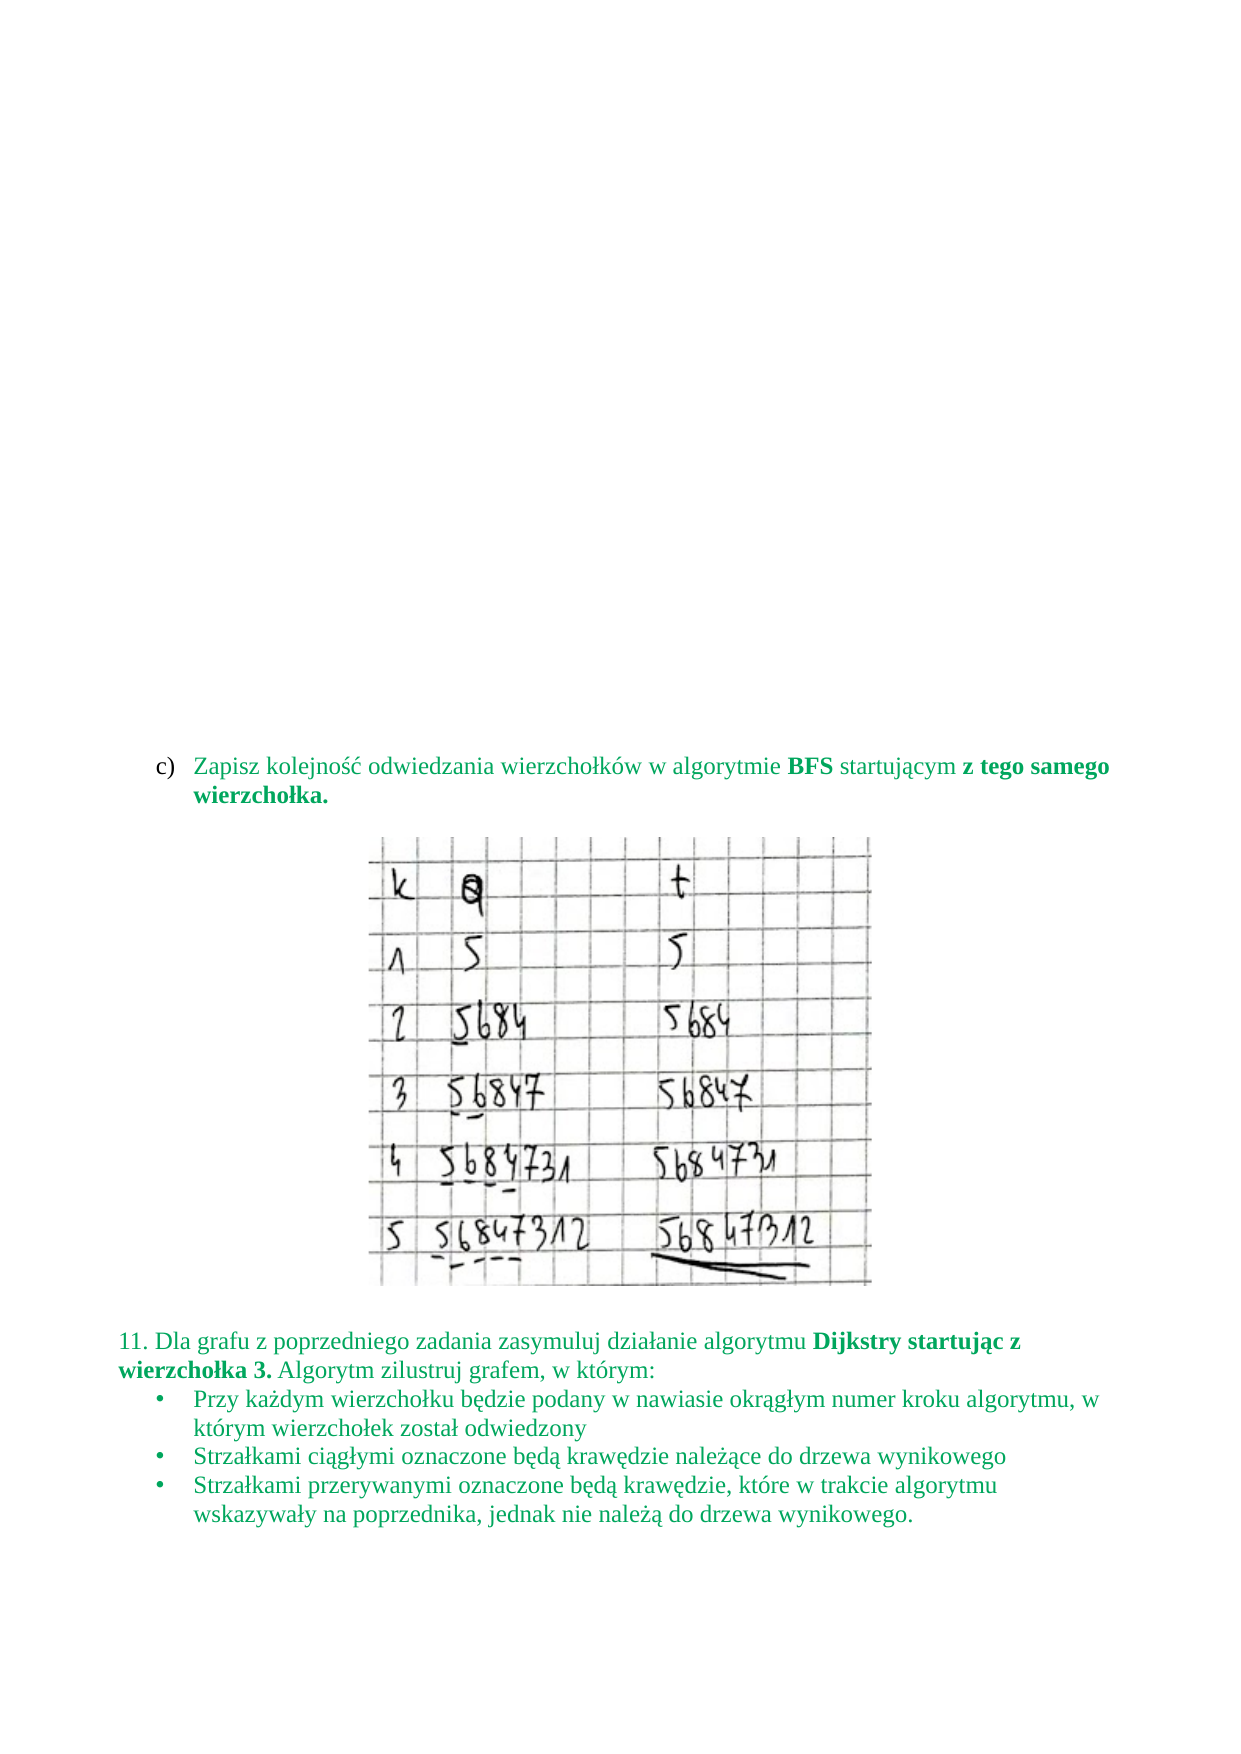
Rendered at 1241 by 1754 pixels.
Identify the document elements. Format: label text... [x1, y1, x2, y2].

list Strzałkami ciągłymi oznaczone będą krawędzie należące do drzewa wynikowego [156, 1441, 1122, 1470]
text 11. Dla grafu z poprzedniego zadania zasymuluj działanie algorytmu Dijkstry startując z wierzchołka 3. Algorytm zilustruj grafem, w którym: [118, 1326, 1122, 1384]
list Strzałkami przerywanymi oznaczone będą krawędzie, które w trakcie algorytmu wskazywały na poprzednika, jednak nie należą do drzewa wynikowego. [156, 1470, 1122, 1528]
list Zapisz kolejność odwiedzania wierzchołków w algorytmie BFS startującym z tego samego wierzchołka. [156, 751, 1122, 809]
picture [368, 837, 872, 1286]
list Przy każdym wierzchołku będzie podany w nawiasie okrągłym numer kroku algorytmu, w którym wierzchołek został odwiedzony [156, 1384, 1122, 1441]
